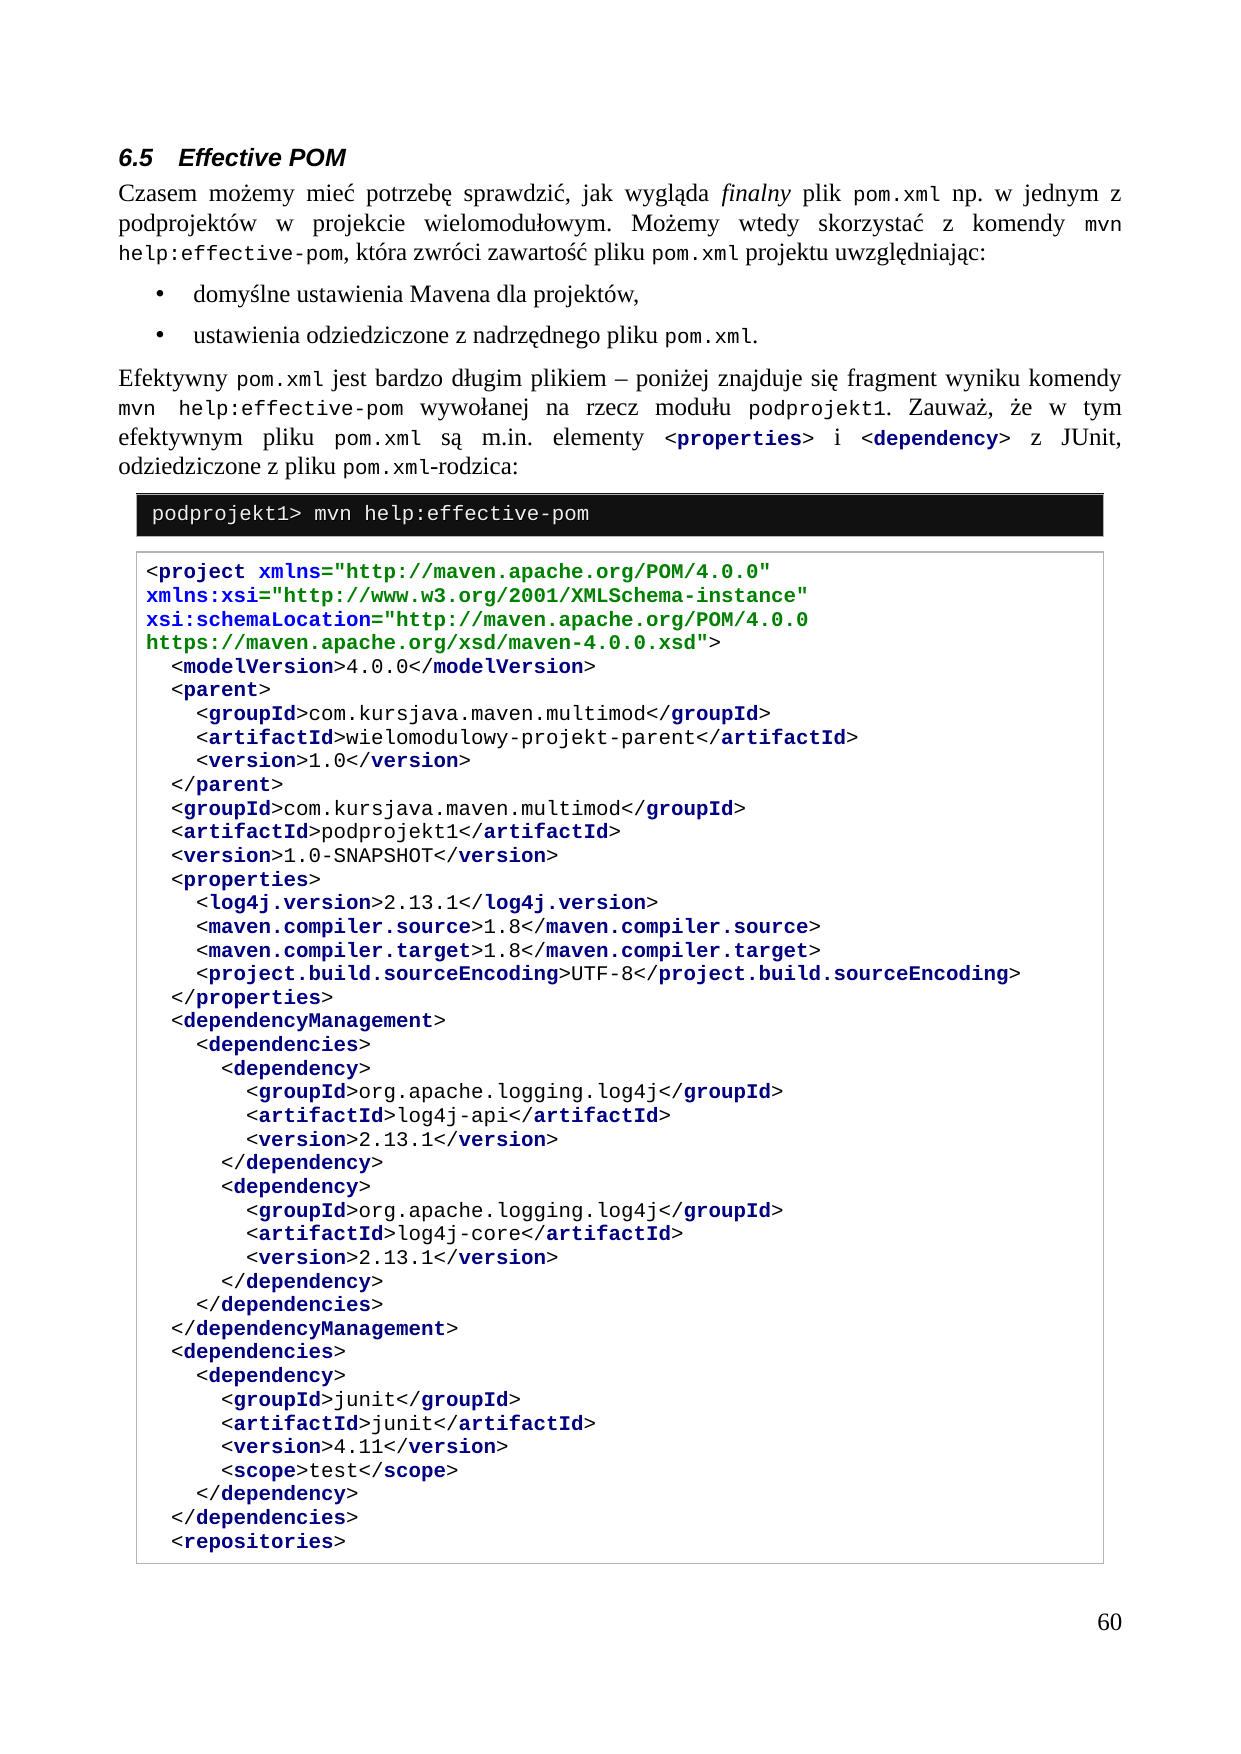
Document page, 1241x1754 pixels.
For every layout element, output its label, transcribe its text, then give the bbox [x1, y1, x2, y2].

text <groupId>org.apache.logging.log4j</groupId> [137, 1190, 1103, 1213]
text <repositories> [137, 1521, 1103, 1563]
text <project.build.sourceEncoding>UTF-8</project.build.sourceEncoding> [137, 953, 1103, 977]
text <parent> [137, 669, 1103, 693]
list domyślne ustawienia Mavena dla projektów, [156, 279, 1122, 308]
text </dependencies> [137, 1284, 1103, 1308]
text <dependencyManagement> [137, 1001, 1103, 1024]
text <groupId>org.apache.logging.log4j</groupId> [137, 1072, 1103, 1095]
text <dependency> [137, 1048, 1103, 1072]
text <version>2.13.1</version> [137, 1119, 1103, 1142]
text <version>2.13.1</version> [137, 1237, 1103, 1261]
text <artifactId>log4j-api</artifactId> [137, 1095, 1103, 1119]
text <maven.compiler.source>1.8</maven.compiler.source> [137, 906, 1103, 930]
text </dependencies> [137, 1497, 1103, 1521]
text <modelVersion>4.0.0</modelVersion> [137, 646, 1103, 669]
text <scope>test</scope> [137, 1450, 1103, 1473]
text </properties> [137, 977, 1103, 1001]
text </dependency> [137, 1261, 1103, 1284]
text <artifactId>podprojekt1</artifactId> [137, 811, 1103, 835]
text <properties> [137, 859, 1103, 882]
text <version>1.0-SNAPSHOT</version> [137, 835, 1103, 859]
text </dependency> [137, 1142, 1103, 1166]
subtitle Effective POM [118, 143, 1122, 172]
text <log4j.version>2.13.1</log4j.version> [137, 882, 1103, 906]
text </dependency> [137, 1473, 1103, 1497]
text </dependencyManagement> [137, 1308, 1103, 1332]
text <dependencies> [137, 1332, 1103, 1355]
text <artifactId>wielomodulowy-projekt-parent</artifactId> [137, 717, 1103, 741]
text <groupId>junit</groupId> [137, 1379, 1103, 1403]
list ustawienia odziedziczone z nadrzędnego pliku pom.xml. [156, 321, 1122, 350]
text <dependency> [137, 1355, 1103, 1379]
text </parent> [137, 764, 1103, 788]
text Czasem możemy mieć potrzebę sprawdzić, jak wygląda finalny plik pom.xml np. w jednym z podprojektów w projekcie wielomodułowym. Możemy wtedy skorzystać z komendy mvn help:effective-pom, która zwróci zawartość pliku pom.xml projektu uwzględniając: [118, 178, 1122, 267]
text <groupId>com.kursjava.maven.multimod</groupId> [137, 693, 1103, 717]
text podprojekt1> mvn help:effective-pom [137, 495, 1103, 536]
text <version>1.0</version> [137, 741, 1103, 764]
text <groupId>com.kursjava.maven.multimod</groupId> [137, 788, 1103, 811]
text Efektywny pom.xml jest bardzo długim plikiem – poniżej znajduje się fragment wyniku komendy mvn help:effective-pom wywołanej na rzecz modułu podprojekt1. Zauważ, że w tym efektywnym pliku pom.xml są m.in. elementy <properties> i <dependency> z JUnit, odziedziczone z pliku pom.xml-rodzica: [118, 363, 1122, 481]
text <maven.compiler.target>1.8</maven.compiler.target> [137, 930, 1103, 953]
text <project xmlns="http://maven.apache.org/POM/4.0.0" xmlns:xsi="http://www.w3.org/2001/XMLSchema-instance" xsi:schemaLocation="http://maven.apache.org/POM/4.0.0 https://maven.apache.org/xsd/maven-4.0.0.xsd"> [137, 553, 1103, 646]
text <artifactId>junit</artifactId> [137, 1403, 1103, 1426]
text <artifactId>log4j-core</artifactId> [137, 1213, 1103, 1237]
text <dependencies> [137, 1024, 1103, 1048]
text <version>4.11</version> [137, 1426, 1103, 1450]
text <dependency> [137, 1166, 1103, 1190]
